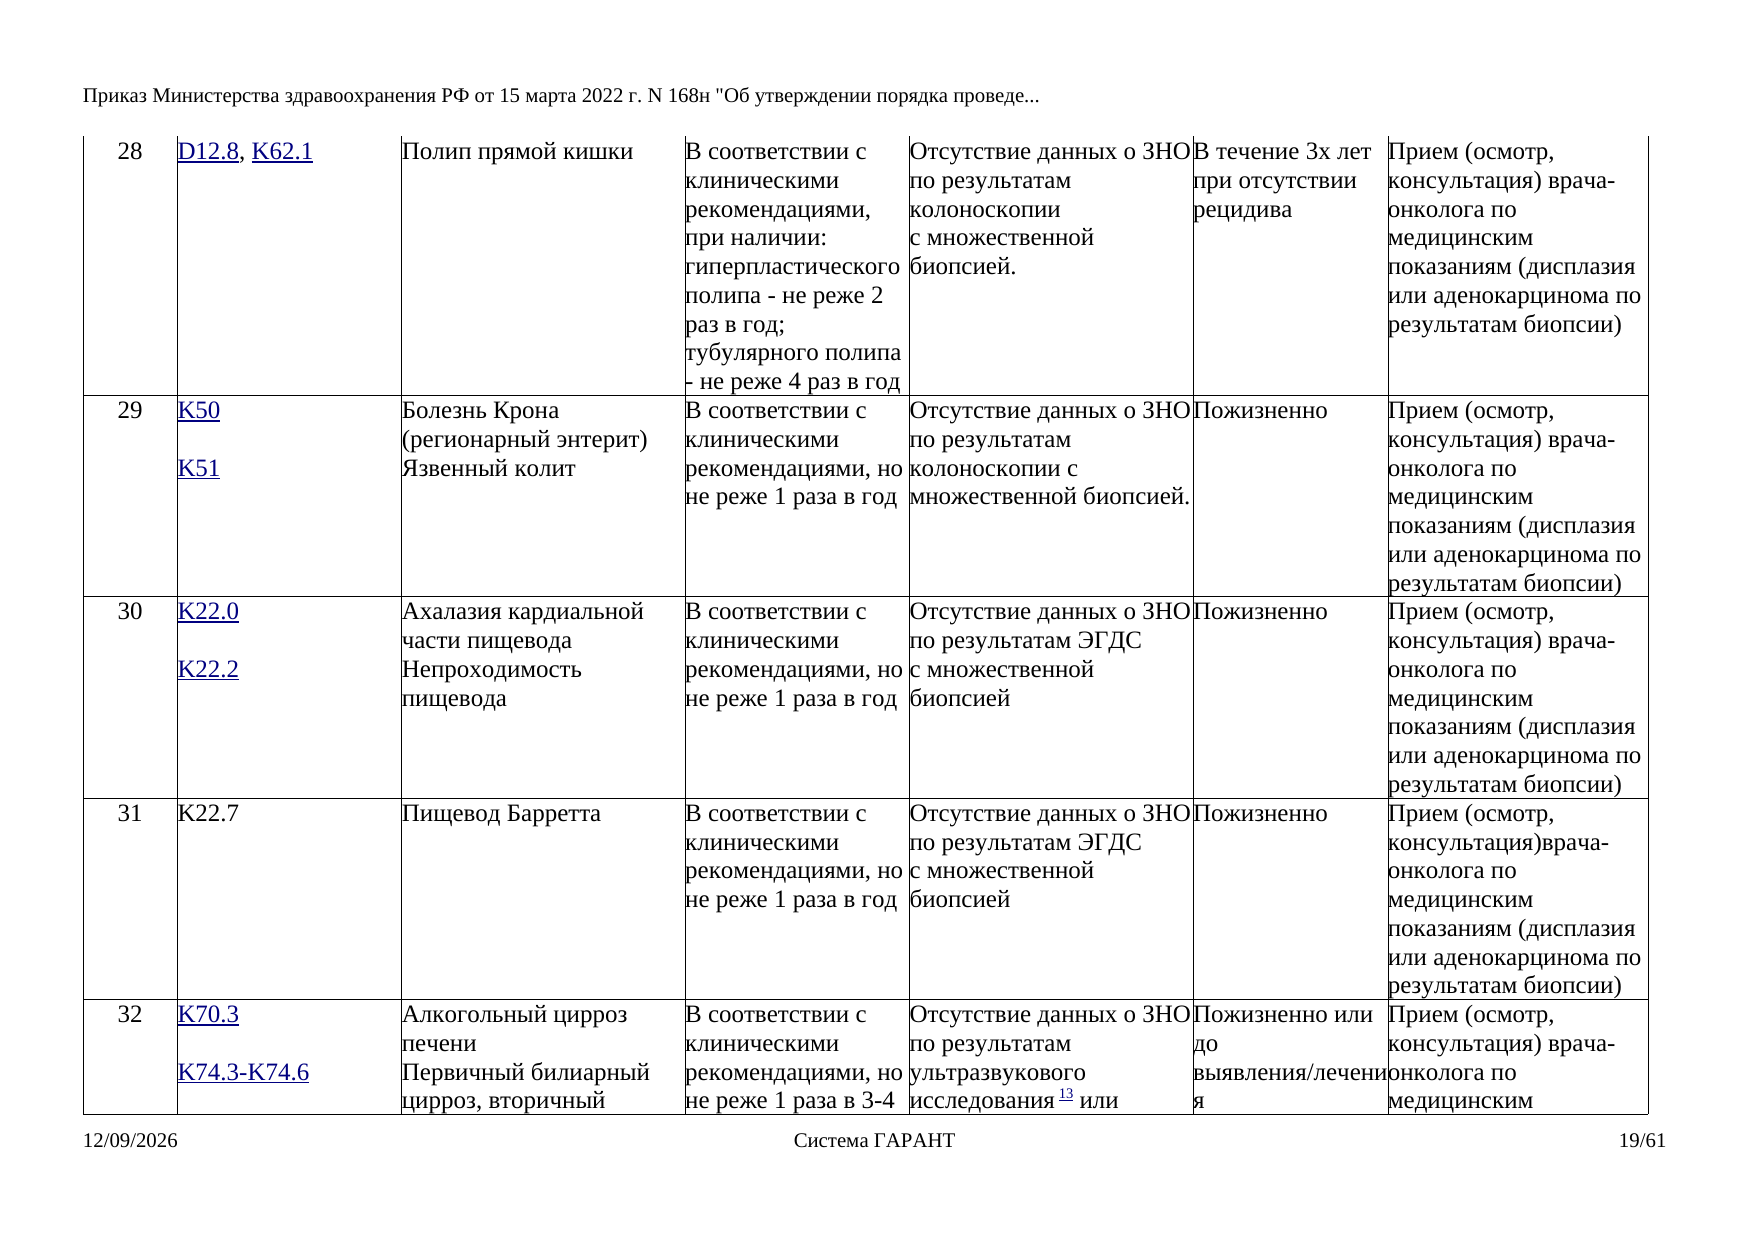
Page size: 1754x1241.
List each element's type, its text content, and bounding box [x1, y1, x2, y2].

table_cell Прием (осмотр, консультация) врача-онколога по медицинским показаниям (дисплазия или аденокарцинома по результатам биопсии) [1389, 597, 1648, 798]
table_cell Пожизненно [1194, 396, 1388, 596]
table_cell Прием (осмотр, консультация) врача-онколога по медицинским показаниям (дисплазия или аденокарцинома по результатам биопсии) [1389, 396, 1648, 596]
table_cell Прием (осмотр, консультация) врача-онколога по медицинским показаниям (дисплазия или аденокарцинома по результатам биопсии) [1389, 136, 1648, 395]
table_cell K22.2 [178, 654, 401, 798]
table_cell K74.3-K74.6 [178, 1057, 401, 1114]
table_cell K51 [178, 453, 401, 596]
table_cell Пожизненно [1194, 597, 1388, 798]
table_cell [84, 453, 177, 596]
table_cell [84, 1057, 177, 1114]
table_cell 29 [84, 396, 177, 453]
table_cell K22.0 [178, 597, 401, 654]
table_cell В течение 3х лет при отсутствии рецидива [1194, 136, 1388, 395]
table_cell В соответствии с клиническими рекомендациями, при наличии: гиперпластического полипа - не реже 2 раз в год; тубулярного полипа - не реже 4 раз в год [686, 136, 909, 395]
table_cell В соответствии с клиническими рекомендациями, но не реже 1 раза в год [686, 597, 909, 798]
table_cell Прием (осмотр, консультация)врача-онколога по медицинским показаниям (дисплазия или аденокарцинома по результатам биопсии) [1389, 799, 1648, 999]
table_cell Отсутствие данных о ЗНО по результатам ЭГДС с множественной биопсией [910, 799, 1193, 999]
table_cell K50 [178, 396, 401, 453]
table_cell Язвенный колит [402, 453, 685, 596]
table_cell Прием (осмотр, консультация) врача-онколога по медицинским [1389, 1000, 1648, 1114]
table_cell Первичный билиарный цирроз, вторичный [402, 1057, 685, 1114]
table_cell Алкогольный цирроз печени [402, 1000, 685, 1057]
table_cell В соответствии с клиническими рекомендациями, но не реже 1 раза в 3-4 [686, 1000, 909, 1114]
table_cell Непроходимость пищевода [402, 654, 685, 798]
table_cell K70.3 [178, 1000, 401, 1057]
table_cell В соответствии с клиническими рекомендациями, но не реже 1 раза в год [686, 396, 909, 596]
table_cell D12.8, K62.1 [178, 136, 401, 395]
table_cell 31 [84, 799, 177, 999]
table_cell Пожизненно [1194, 799, 1388, 999]
table_cell 32 [84, 1000, 177, 1057]
table_cell Отсутствие данных о ЗНО по результатам колоноскопии с множественной биопсией. [910, 396, 1193, 596]
table_cell Отсутствие данных о ЗНО по результатам ЭГДС с множественной биопсией [910, 597, 1193, 798]
table_cell K22.7 [178, 799, 401, 999]
table_cell Ахалазия кардиальной части пищевода [402, 597, 685, 654]
table_cell [84, 654, 177, 798]
table_cell 28 [84, 136, 177, 395]
table_cell Отсутствие данных о ЗНО по результатам ультразвукового исследования 13 или [910, 1000, 1193, 1114]
table_cell Пожизненно или до выявления/лечения [1194, 1000, 1388, 1114]
table_cell Полип прямой кишки [402, 136, 685, 395]
table_cell Болезнь Крона (регионарный энтерит) [402, 396, 685, 453]
table_cell 30 [84, 597, 177, 654]
table_cell Пищевод Барретта [402, 799, 685, 999]
table_cell В соответствии с клиническими рекомендациями, но не реже 1 раза в год [686, 799, 909, 999]
table_cell Отсутствие данных о ЗНО по результатам колоноскопии с множественной биопсией. [910, 136, 1193, 395]
